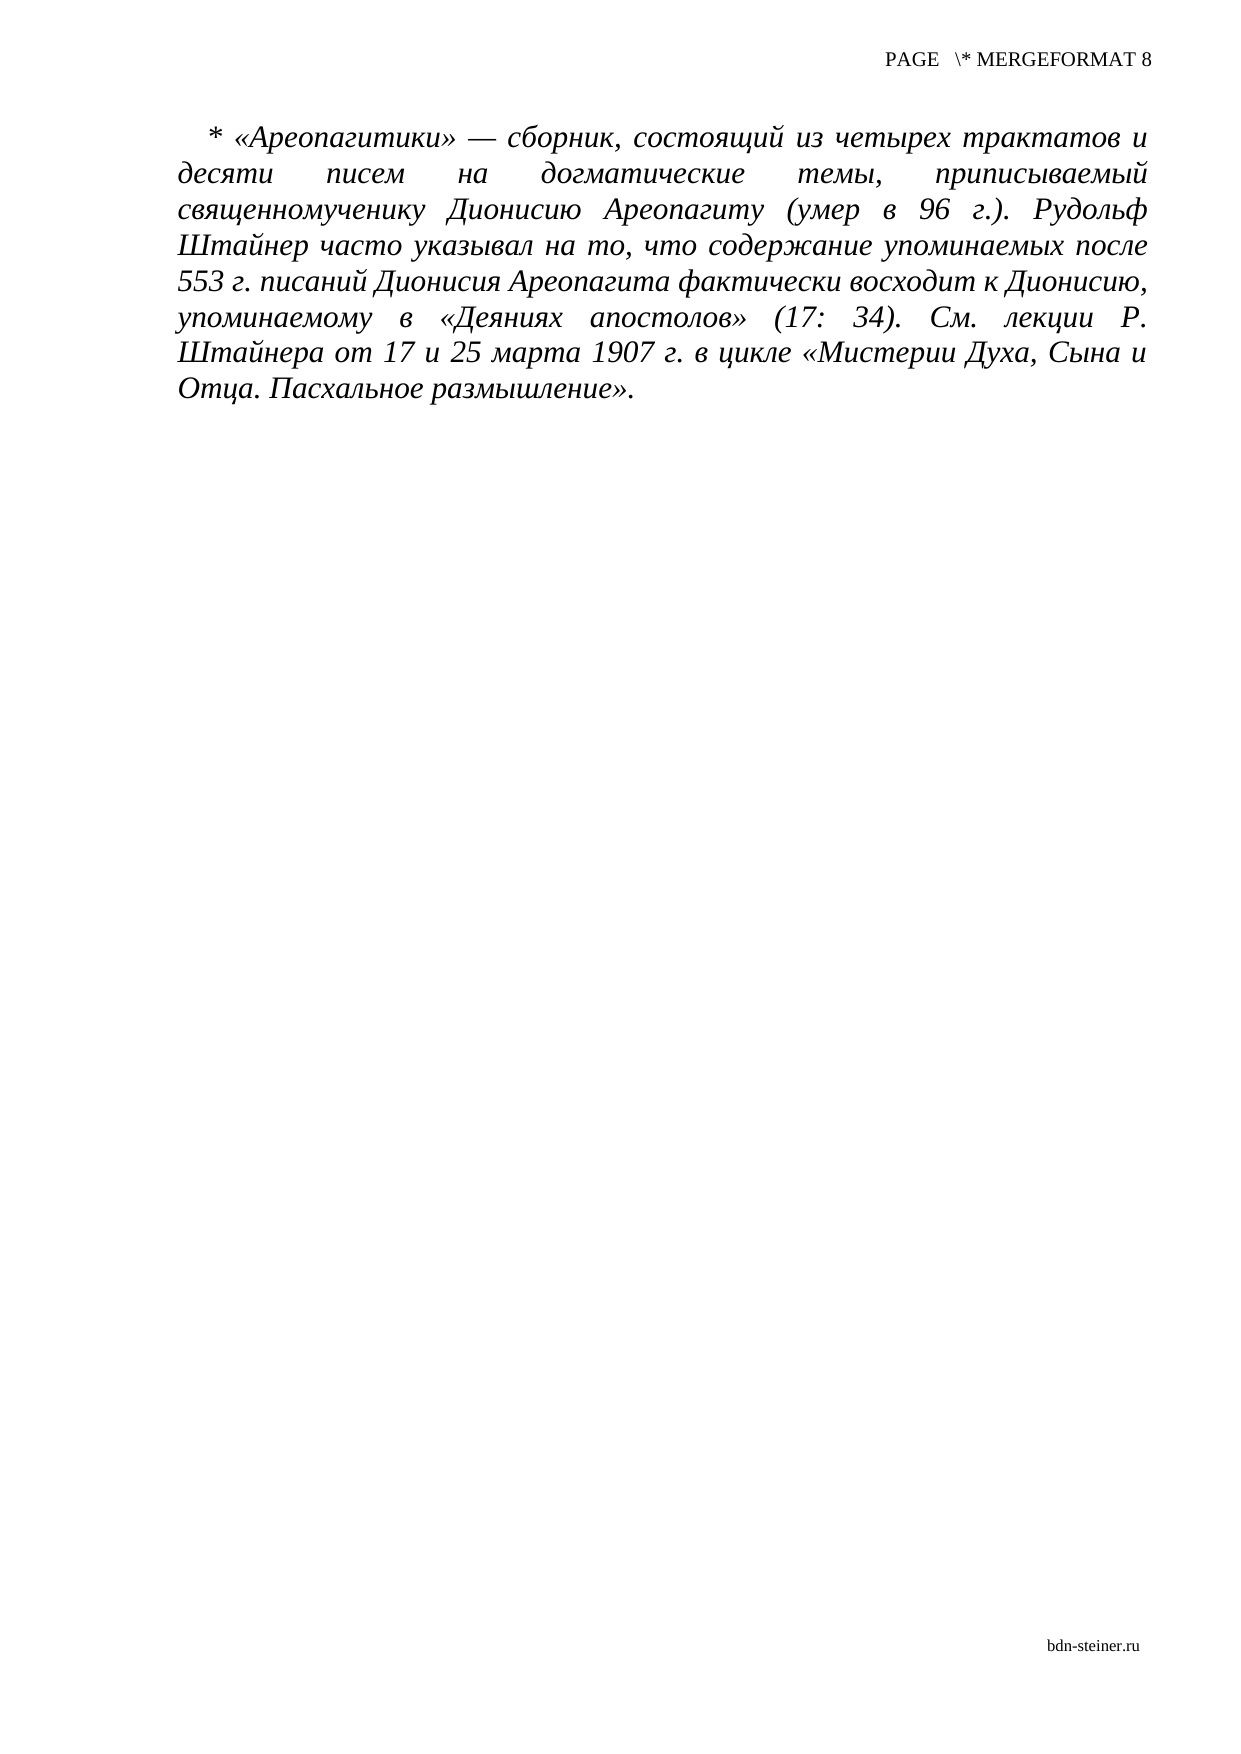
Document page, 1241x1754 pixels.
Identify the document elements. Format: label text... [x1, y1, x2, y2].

text * «Ареопагитики» — сборник, состоящий из четырех трактатов и десяти писем на догматические темы, приписываемый священномученику Дионисию Ареопагиту (умер в 96 г.). Рудольф Штайнер часто указывал на то, что содержание упоминаемых после 553 г. писаний Дионисия Ареопагита фактически восходит к Дионисию, упоминаемому в «Деяниях апостолов» (17: 34). См. лекции Р. Штайнера от 17 и 25 марта 1907 г. в цикле «Мистерии Духа, Сына и Отца. Пасхальное размышление». [177, 118, 1152, 406]
